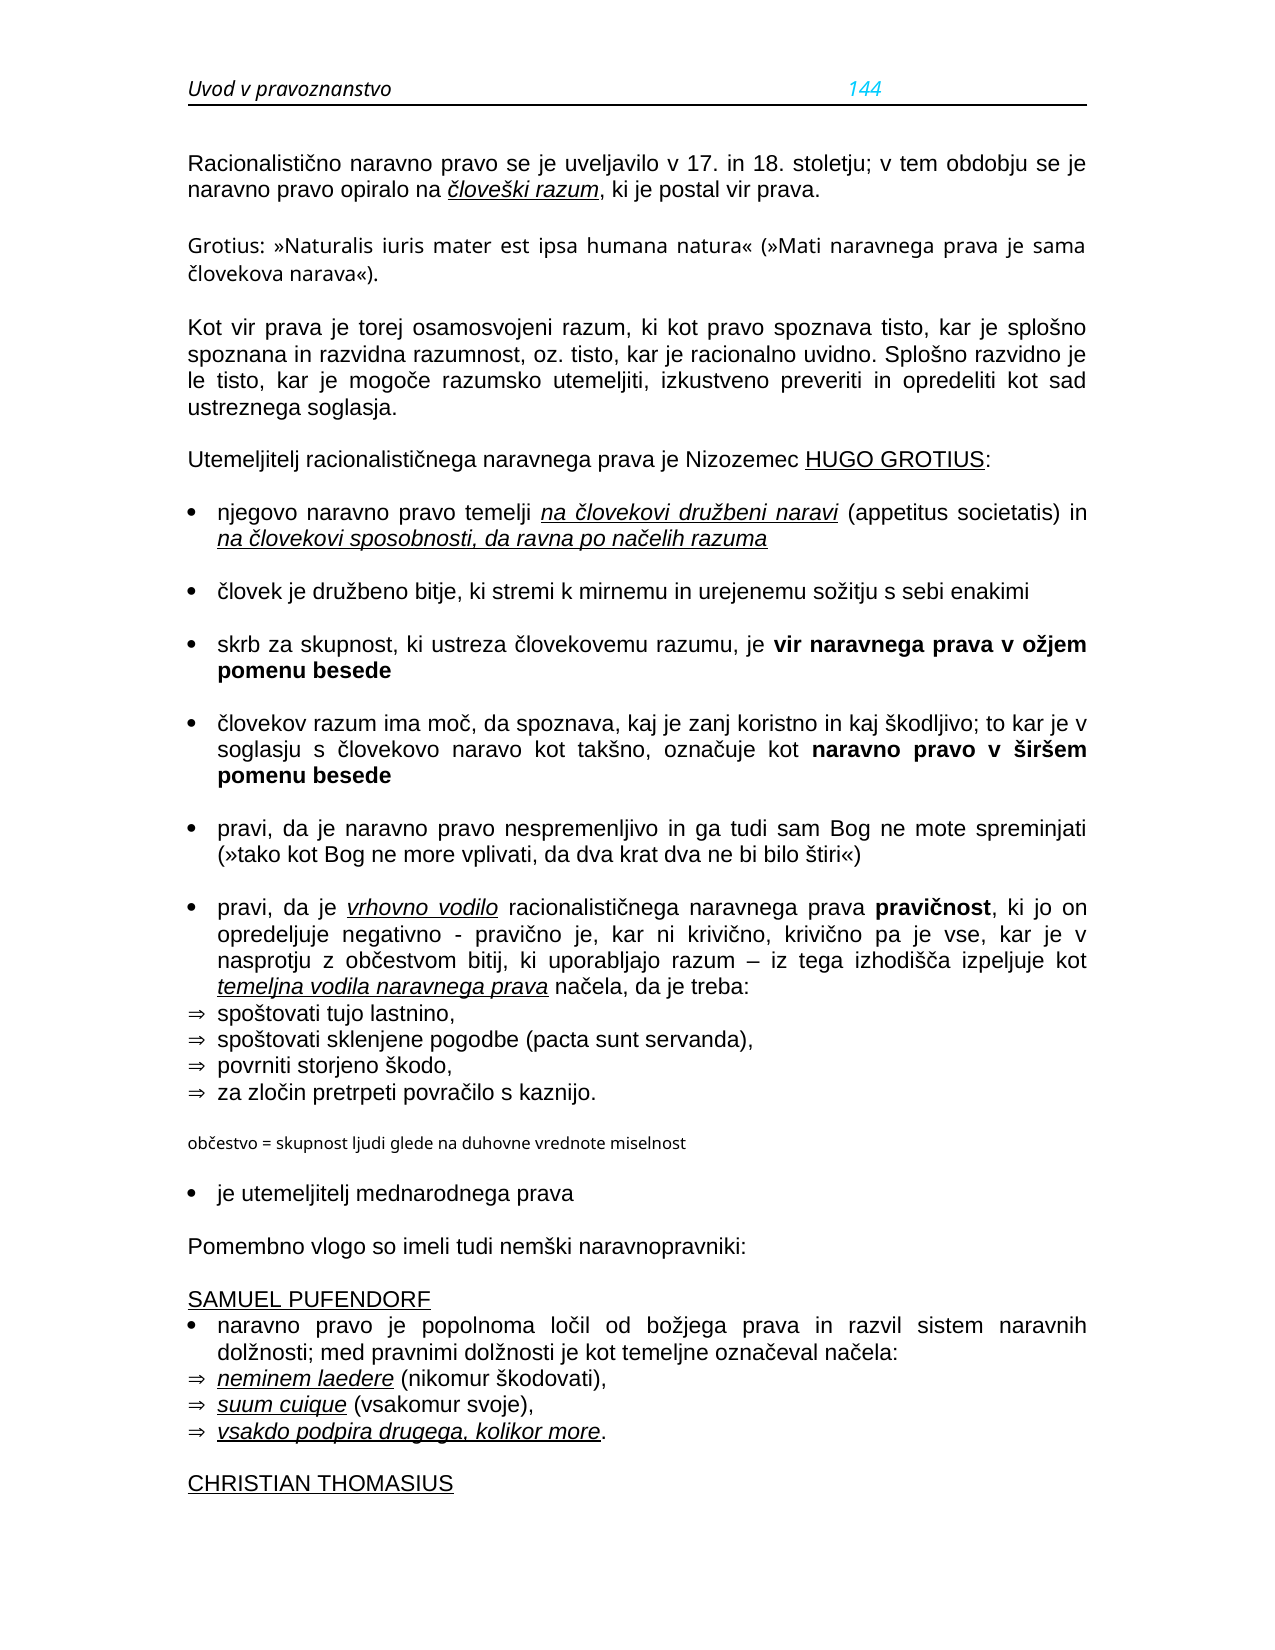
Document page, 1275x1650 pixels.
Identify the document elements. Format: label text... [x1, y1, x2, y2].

text Utemeljitelj racionalističnega naravnega prava je Nizozemec HUGO GROTIUS: [187, 446, 1087, 472]
text Kot vir prava je torej osamosvojeni razum, ki kot pravo spoznava tisto, kar je splošno spoznana in razvidna razumnost, oz. tisto, kar je racionalno uvidno. Splošno razvidno je le tisto, kar je mogoče razumsko utemeljiti, izkustveno preveriti in opredeliti kot sad ustreznega soglasja. [187, 314, 1087, 420]
list človekov razum ima moč, da spoznava, kaj je zanj koristno in kaj škodljivo; to kar je v soglasju s človekovo naravo kot takšno, označuje kot naravno pravo v širšem pomenu besede [187, 710, 1087, 789]
list za zločin pretrpeti povračilo s kaznijo. [187, 1079, 1087, 1105]
list pravi, da je vrhovno vodilo racionalističnega naravnega prava pravičnost, ki jo on opredeljuje negativno - pravično je, kar ni krivično, krivično pa je vse, kar je v nasprotju z občestvom bitij, ki uporabljajo razum – iz tega izhodišča izpeljuje kot temeljna vodila naravnega prava načela, da je treba: [187, 894, 1087, 999]
list spoštovati tujo lastnino, [187, 999, 1087, 1026]
text Racionalistično naravno pravo se je uveljavilo v 17. in 18. stoletju; v tem obdobju se je naravno pravo opiralo na človeški razum, ki je postal vir prava. [187, 150, 1087, 203]
list neminem laedere (nikomur škodovati), [187, 1365, 1087, 1391]
list naravno pravo je popolnoma ločil od božjega prava in razvil sistem naravnih dolžnosti; med pravnimi dolžnosti je kot temeljne označeval načela: [187, 1312, 1087, 1365]
list skrb za skupnost, ki ustreza človekovemu razumu, je vir naravnega prava v ožjem pomenu besede [187, 631, 1087, 683]
list človek je družbeno bitje, ki stremi k mirnemu in urejenemu sožitju s sebi enakimi [187, 578, 1087, 604]
text SAMUEL PUFENDORF [187, 1286, 1087, 1312]
text občestvo = skupnost ljudi glede na duhovne vrednote miselnost [187, 1131, 1087, 1154]
list je utemeljitelj mednarodnega prava [187, 1180, 1087, 1207]
text Pomembno vlogo so imeli tudi nemški naravnopravniki: [187, 1233, 1087, 1259]
list njegovo naravno pravo temelji na človekovi družbeni naravi (appetitus societatis) in na človekovi sposobnosti, da ravna po načelih razuma [187, 499, 1087, 552]
list spoštovati sklenjene pogodbe (pacta sunt servanda), [187, 1026, 1087, 1052]
list pravi, da je naravno pravo nespremenljivo in ga tudi sam Bog ne mote spreminjati (»tako kot Bog ne more vplivati, da dva krat dva ne bi bilo štiri«) [187, 815, 1087, 868]
text CHRISTIAN THOMASIUS [187, 1470, 1087, 1497]
list suum cuique (vsakomur svoje), [187, 1391, 1087, 1418]
list povrniti storjeno škodo, [187, 1052, 1087, 1079]
text Grotius: »Naturalis iuris mater est ipsa humana natura« (»Mati naravnega prava je sama človekova narava«). [187, 231, 1087, 288]
list vsakdo podpira drugega, kolikor more. [187, 1418, 1087, 1444]
